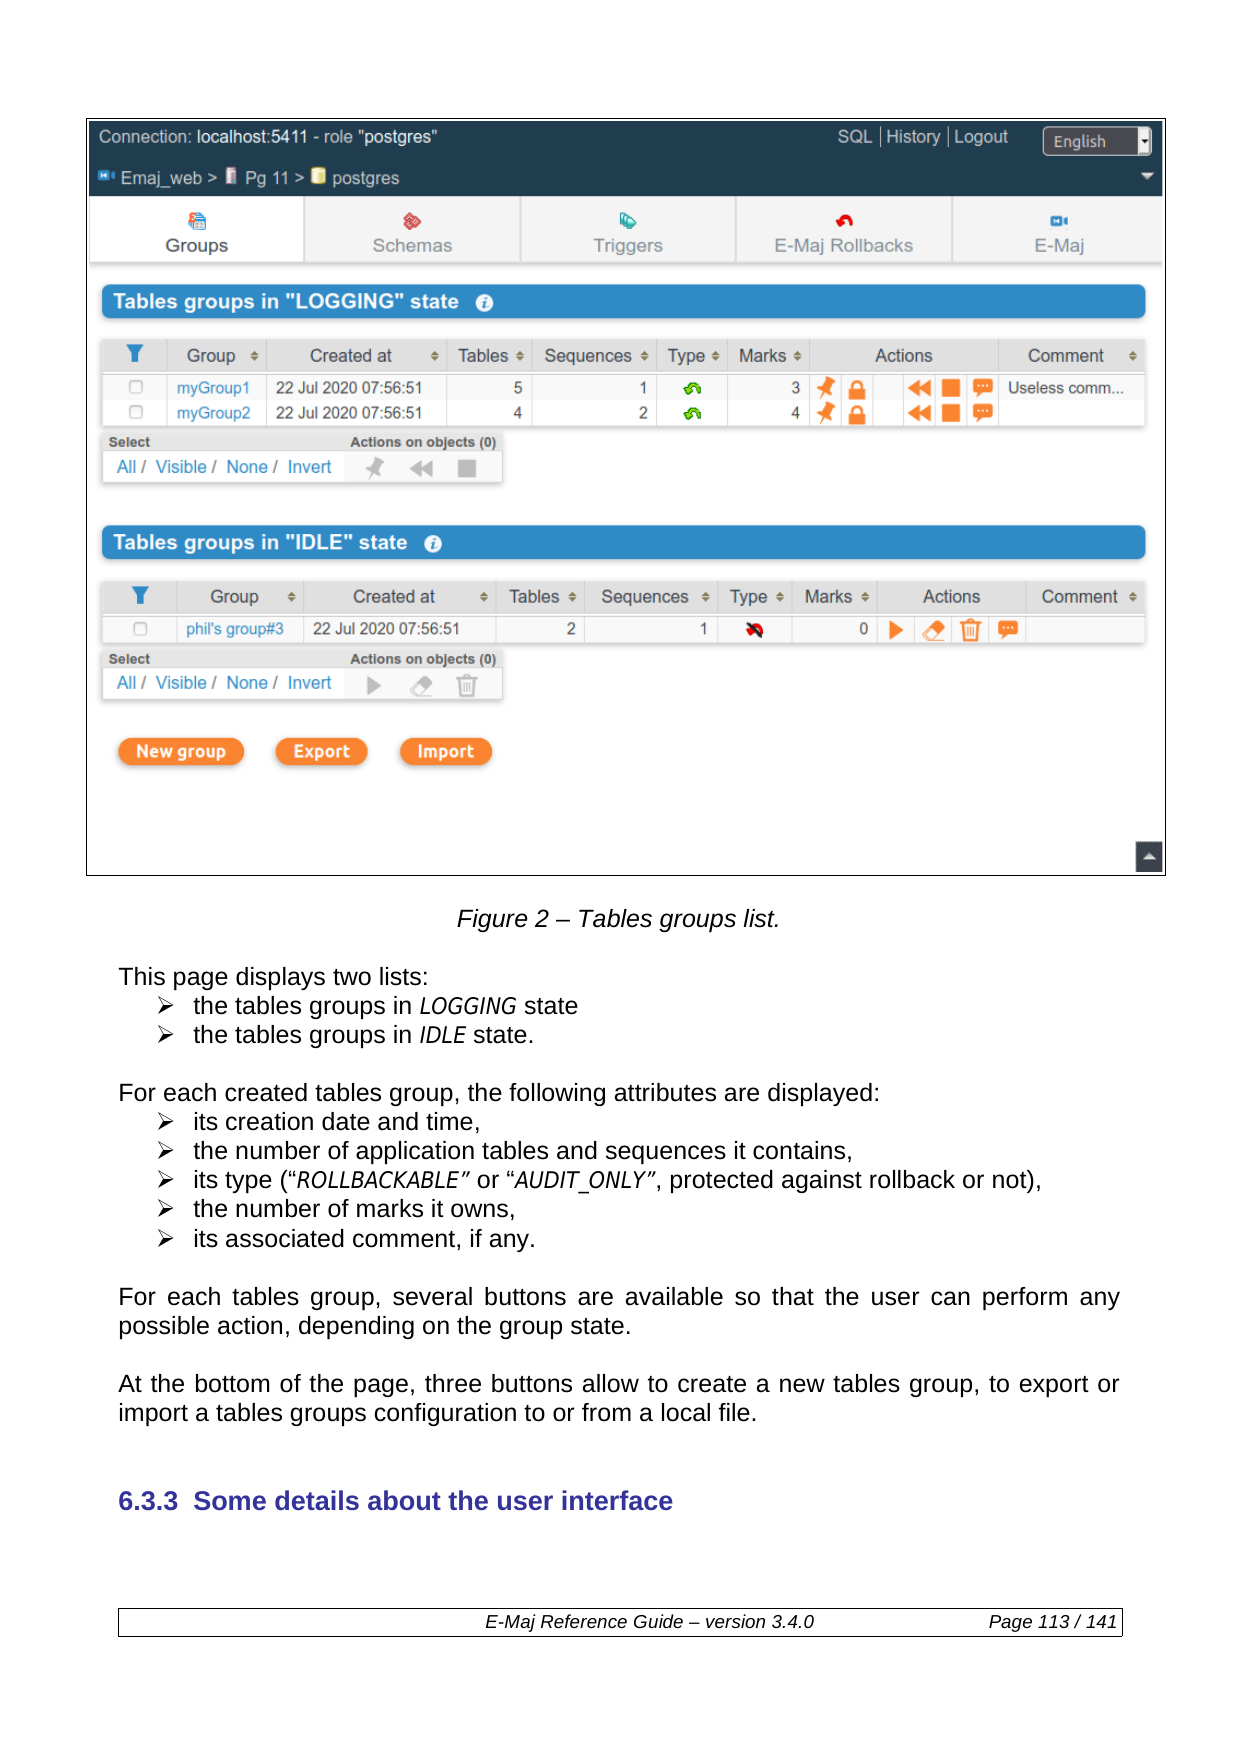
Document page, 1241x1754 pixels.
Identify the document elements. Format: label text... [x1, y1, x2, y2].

text At the bottom of the page, three buttons allow to create a new tables group, to export or import a tables groups configuration to or from a local file. [118, 1369, 1122, 1427]
list its creation date and time, [156, 1107, 1122, 1136]
text For each created tables group, the following attributes are displayed: [118, 1078, 1122, 1107]
list the number of marks it owns, [156, 1194, 1122, 1223]
subtitle Some details about the user interface [118, 1485, 1122, 1516]
list the tables groups in LOGGING state [156, 991, 1122, 1020]
list the number of application tables and sequences it contains, [156, 1136, 1122, 1165]
text Figure 2 – Tables groups list. [118, 904, 1122, 933]
text For each tables group, several buttons are available so that the user can perform any possible action, depending on the group state. [118, 1282, 1122, 1340]
picture [89, 121, 1163, 872]
list its associated comment, if any. [156, 1223, 1122, 1252]
list the tables groups in IDLE state. [156, 1020, 1122, 1049]
text This page displays two lists: [118, 962, 1122, 991]
list its type (“ROLLBACKABLE” or “AUDIT_ONLY”, protected against rollback or not), [156, 1165, 1122, 1194]
